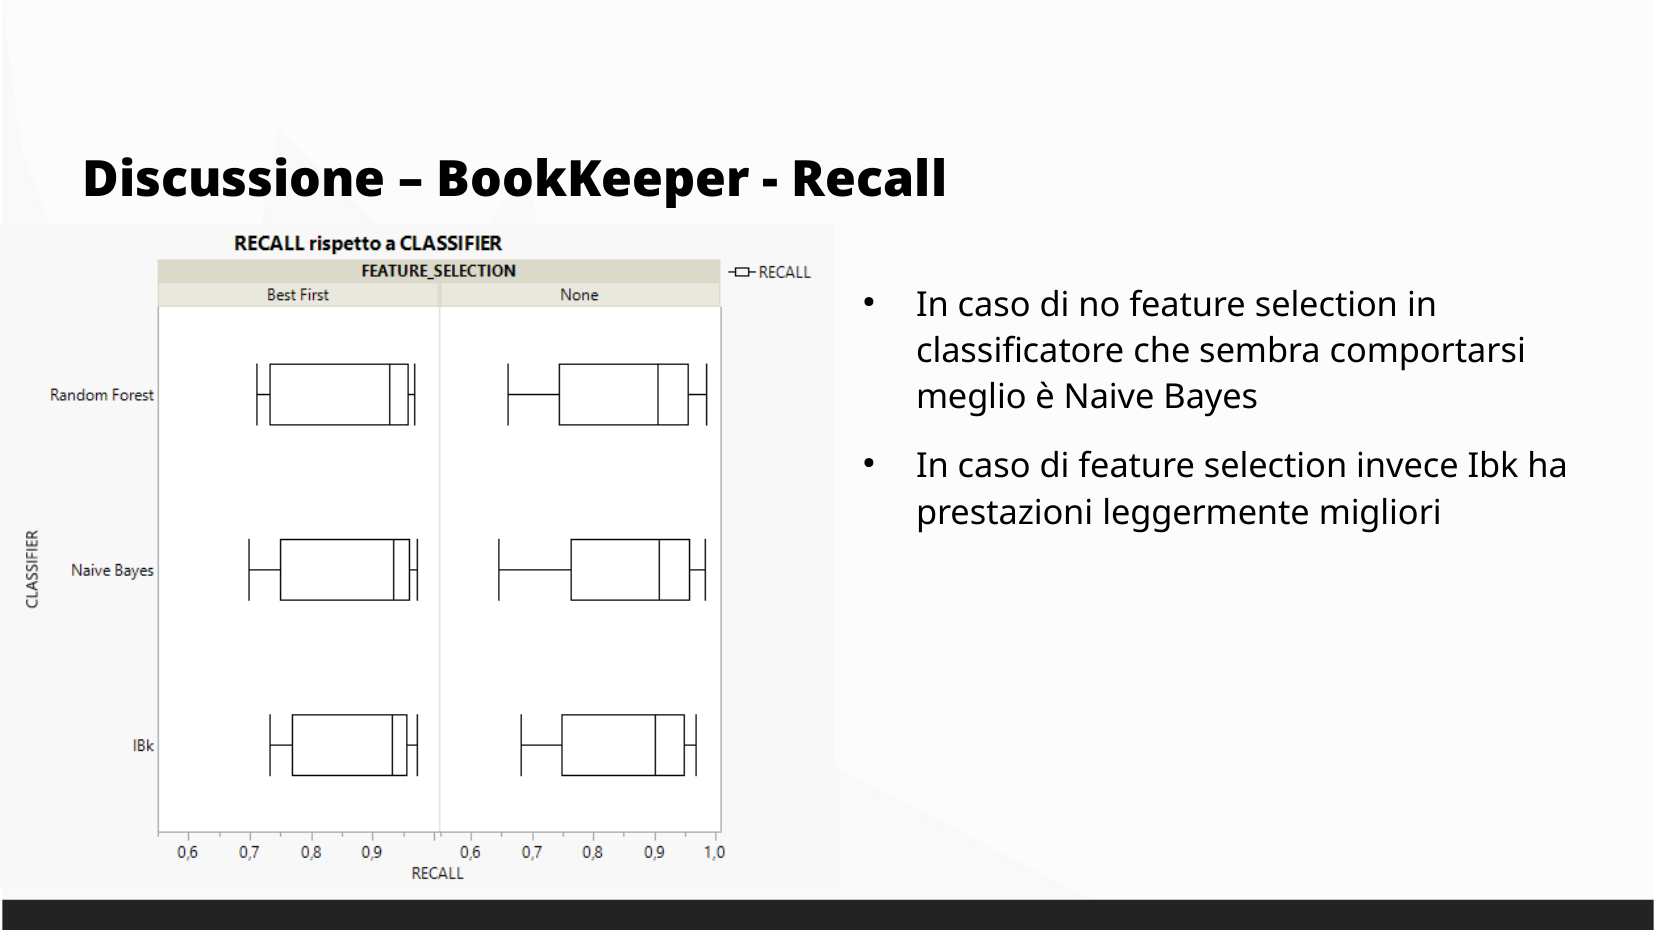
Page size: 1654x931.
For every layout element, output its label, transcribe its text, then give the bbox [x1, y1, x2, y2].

list In caso di no feature selection in classificatore che sembra comportarsi meglio è Naive Bayes In caso di feature selection invece Ibk ha prestazioni leggermente migliori [845, 279, 1572, 820]
picture [0, 0, 1654, 931]
title Discussione – BookKeeper - Recall [82, 99, 1571, 255]
